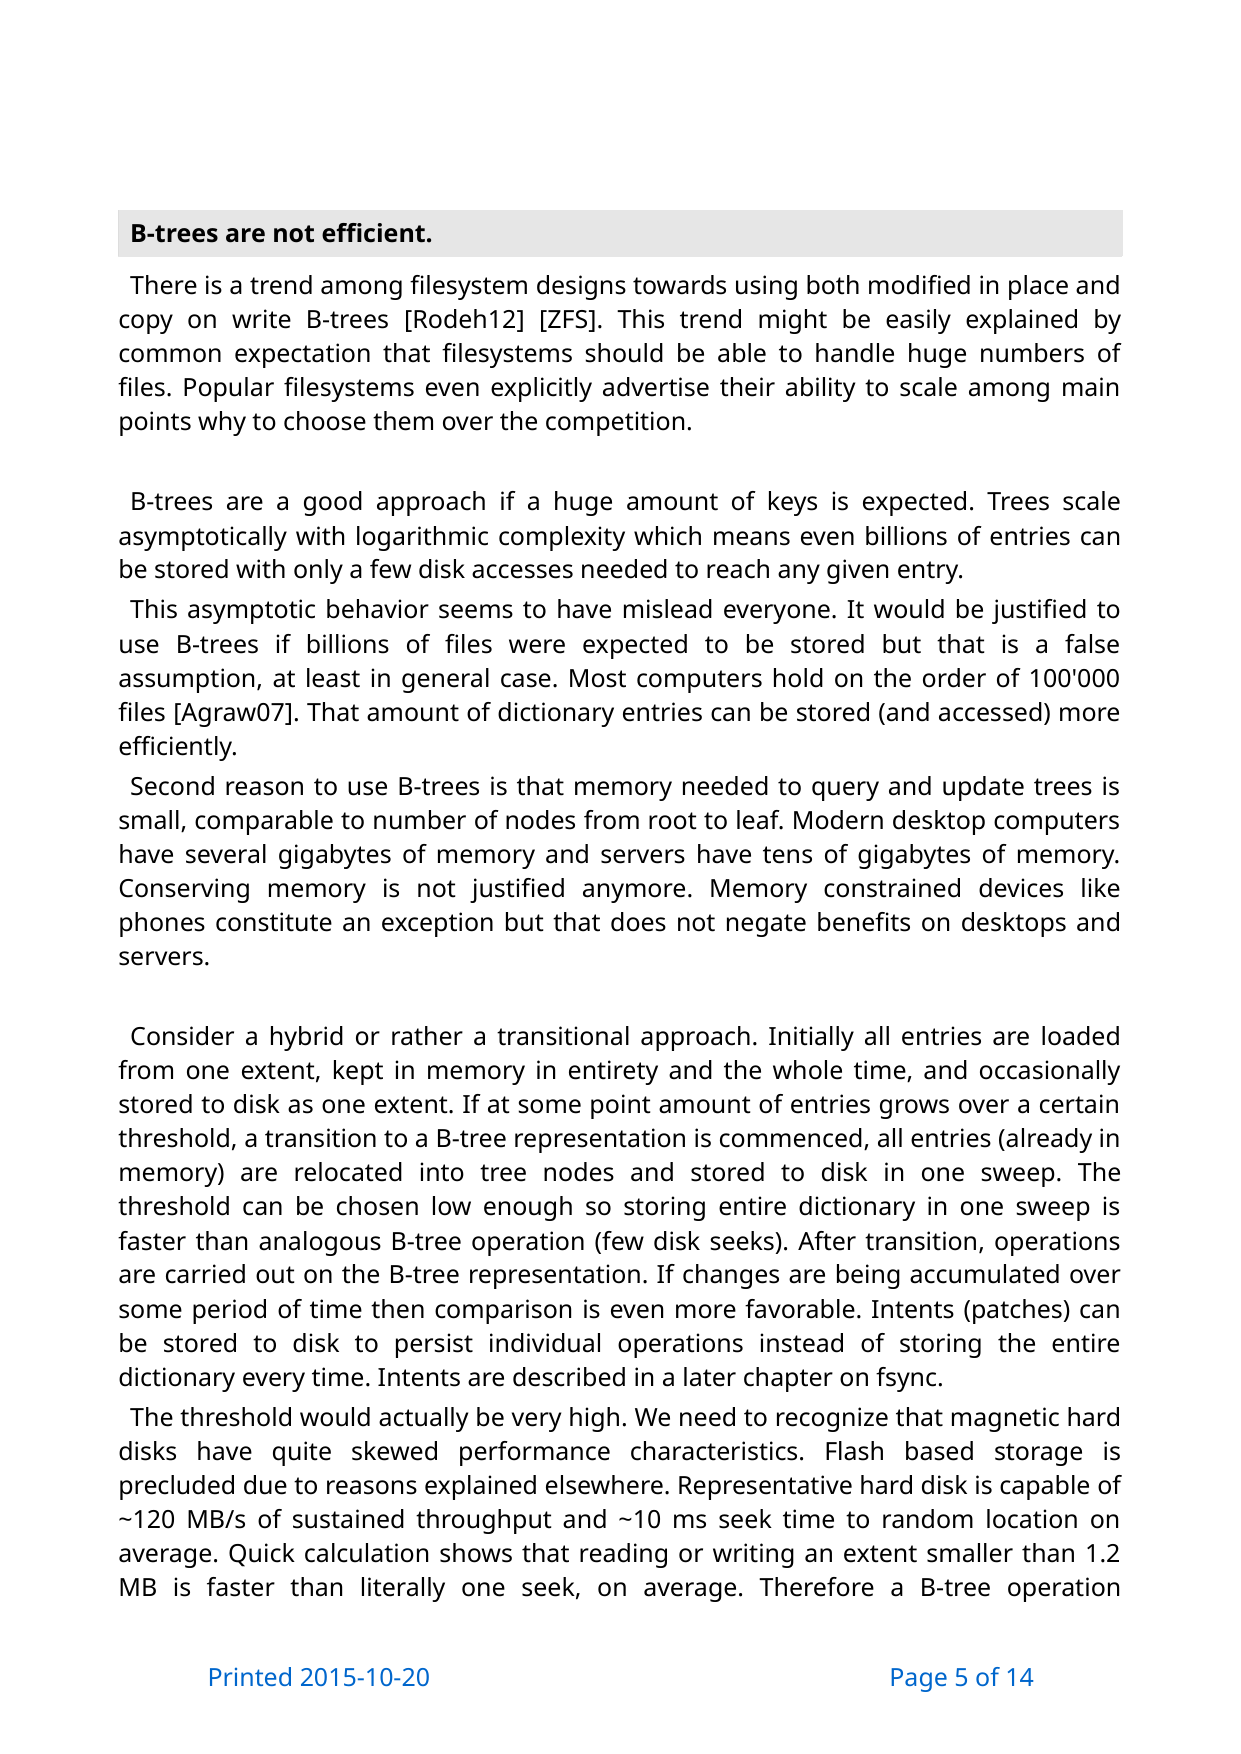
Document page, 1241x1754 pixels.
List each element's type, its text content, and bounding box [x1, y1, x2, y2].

text There is a trend among filesystem designs towards using both modified in place and copy on write B-trees [Rodeh12] [ZFS]. This trend might be easily explained by common expectation that filesystems should be able to handle huge numbers of files. Popular filesystems even explicitly advertise their ability to scale among main points why to choose them over the competition. [118, 268, 1122, 438]
text This asymptotic behavior seems to have mislead everyone. It would be justified to use B-trees if billions of files were expected to be stored but that is a false assumption, at least in general case. Most computers hold on the order of 100'000 files [Agraw07]. That amount of dictionary entries can be stored (and accessed) more efficiently. [118, 592, 1122, 762]
text Second reason to use B-trees is that memory needed to query and update trees is small, comparable to number of nodes from root to leaf. Modern desktop computers have several gigabytes of memory and servers have tens of gigabytes of memory. Conserving memory is not justified anymore. Memory constrained devices like phones constitute an exception but that does not negate benefits on desktops and servers. [118, 768, 1122, 973]
subtitle B-trees are not efficient. [119, 211, 1122, 256]
text Consider a hybrid or rather a transitional approach. Initially all entries are loaded from one extent, kept in memory in entirety and the whole time, and occasionally stored to disk as one extent. If at some point amount of entries grows over a certain threshold, a transition to a B-tree representation is commenced, all entries (already in memory) are relocated into tree nodes and stored to disk in one sweep. The threshold can be chosen low enough so storing entire dictionary in one sweep is faster than analogous B-tree operation (few disk seeks). After transition, operations are carried out on the B-tree representation. If changes are being accumulated over some period of time then comparison is even more favorable. Intents (patches) can be stored to disk to persist individual operations instead of storing the entire dictionary every time. Intents are described in a later chapter on fsync. [118, 1019, 1122, 1393]
text The threshold would actually be very high. We need to recognize that magnetic hard disks have quite skewed performance characteristics. Flash based storage is precluded due to reasons explained elsewhere. Representative hard disk is capable of ~120 MB/s of sustained throughput and ~10 ms seek time to random location on average. Quick calculation shows that reading or writing an extent smaller than 1.2 MB is faster than literally one seek, on average. Therefore a B-tree operation [118, 1399, 1122, 1604]
text B-trees are a good approach if a huge amount of keys is expected. Trees scale asymptotically with logarithmic complexity which means even billions of entries can be stored with only a few disk accesses needed to reach any given entry. [118, 484, 1122, 586]
